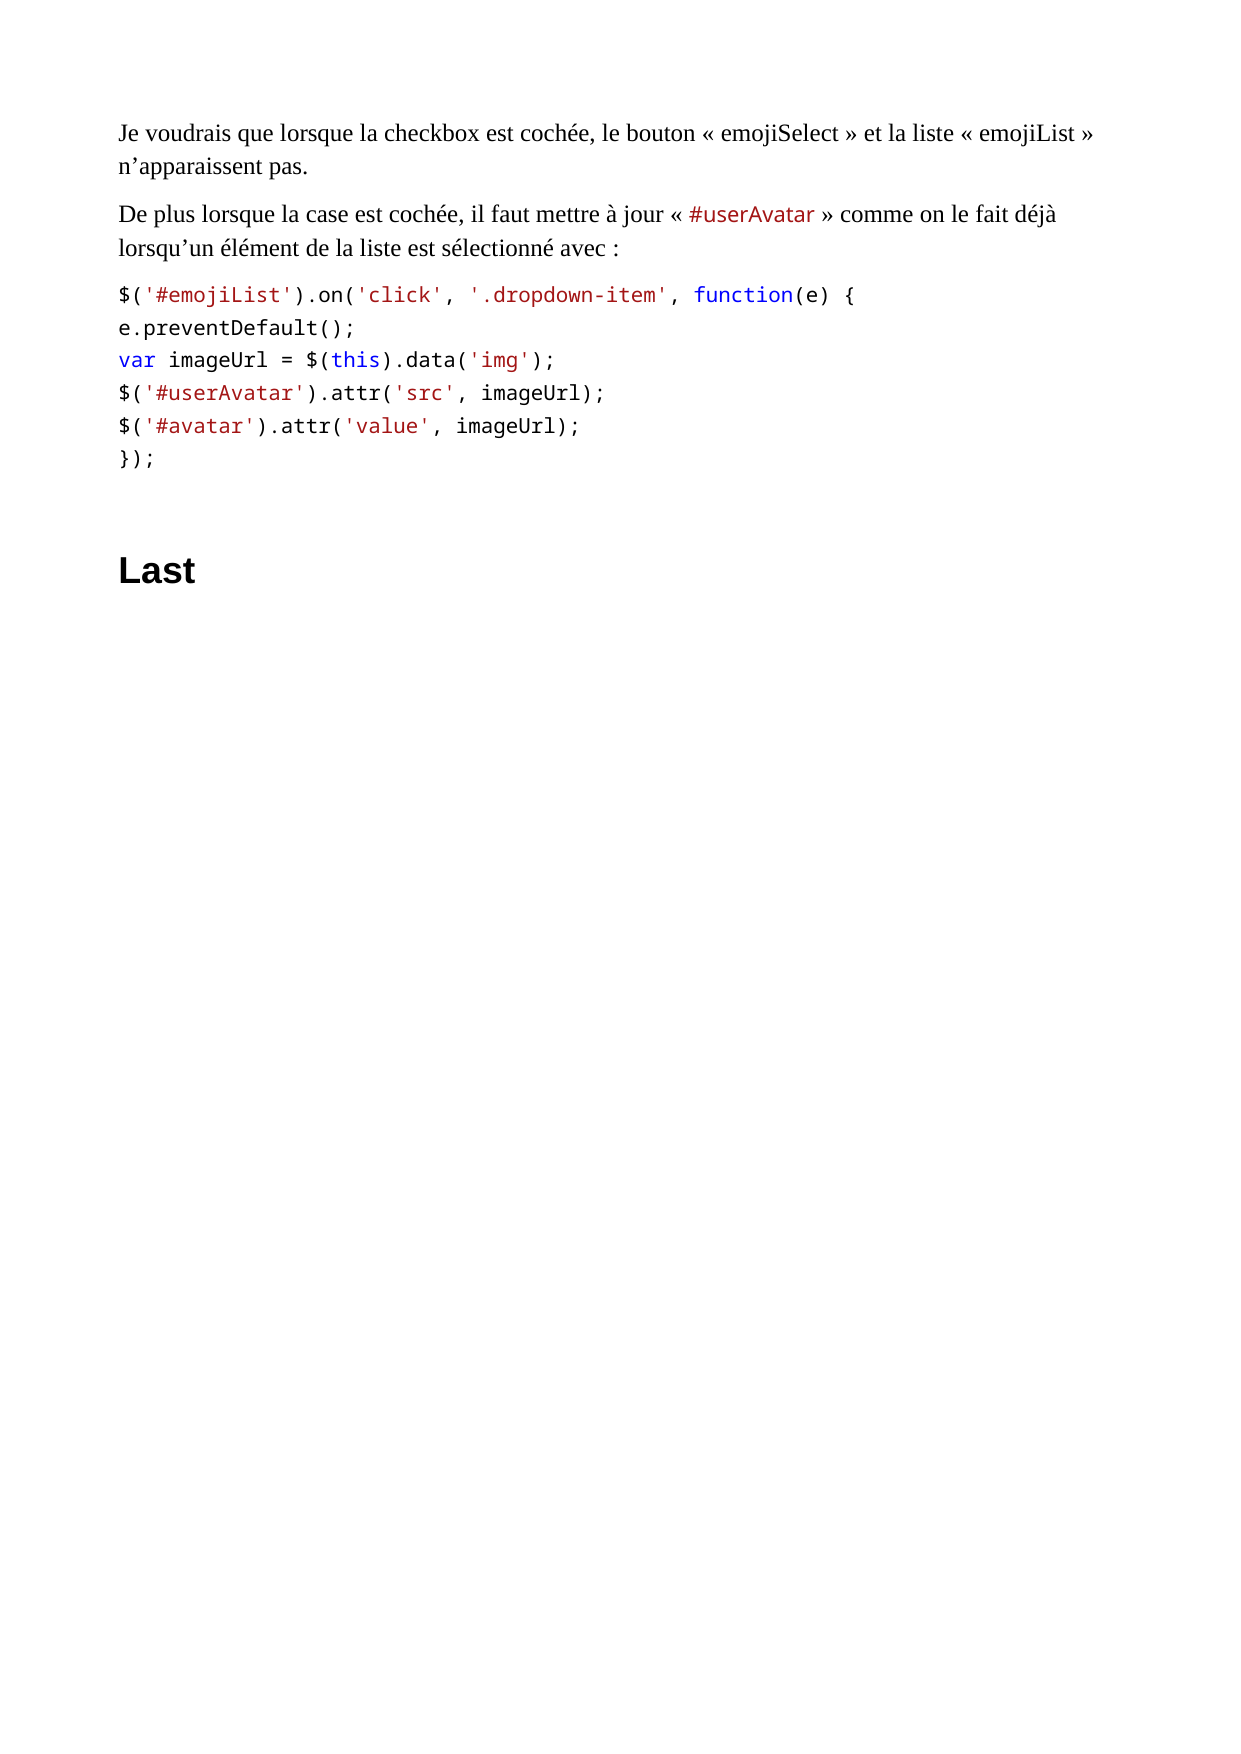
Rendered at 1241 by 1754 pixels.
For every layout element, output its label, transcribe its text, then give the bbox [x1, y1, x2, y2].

text }); [118, 443, 1122, 472]
subtitle Last [118, 549, 1122, 592]
text e.preventDefault(); [118, 313, 1122, 341]
text var imageUrl = $(this).data('img'); [118, 346, 1122, 374]
text Je voudrais que lorsque la checkbox est cochée, le bouton « emojiSelect » et la liste « emojiList » n’apparaissent pas. [118, 118, 1122, 180]
text $('#avatar').attr('value', imageUrl); [118, 411, 1122, 439]
text De plus lorsque la case est cochée, il faut mettre à jour « #userAvatar » comme on le fait déjà lorsqu’un élément de la liste est sélectionné avec : [118, 199, 1122, 262]
text $('#userAvatar').attr('src', imageUrl); [118, 378, 1122, 407]
text $('#emojiList').on('click', '.dropdown-item', function(e) { [118, 280, 1122, 309]
